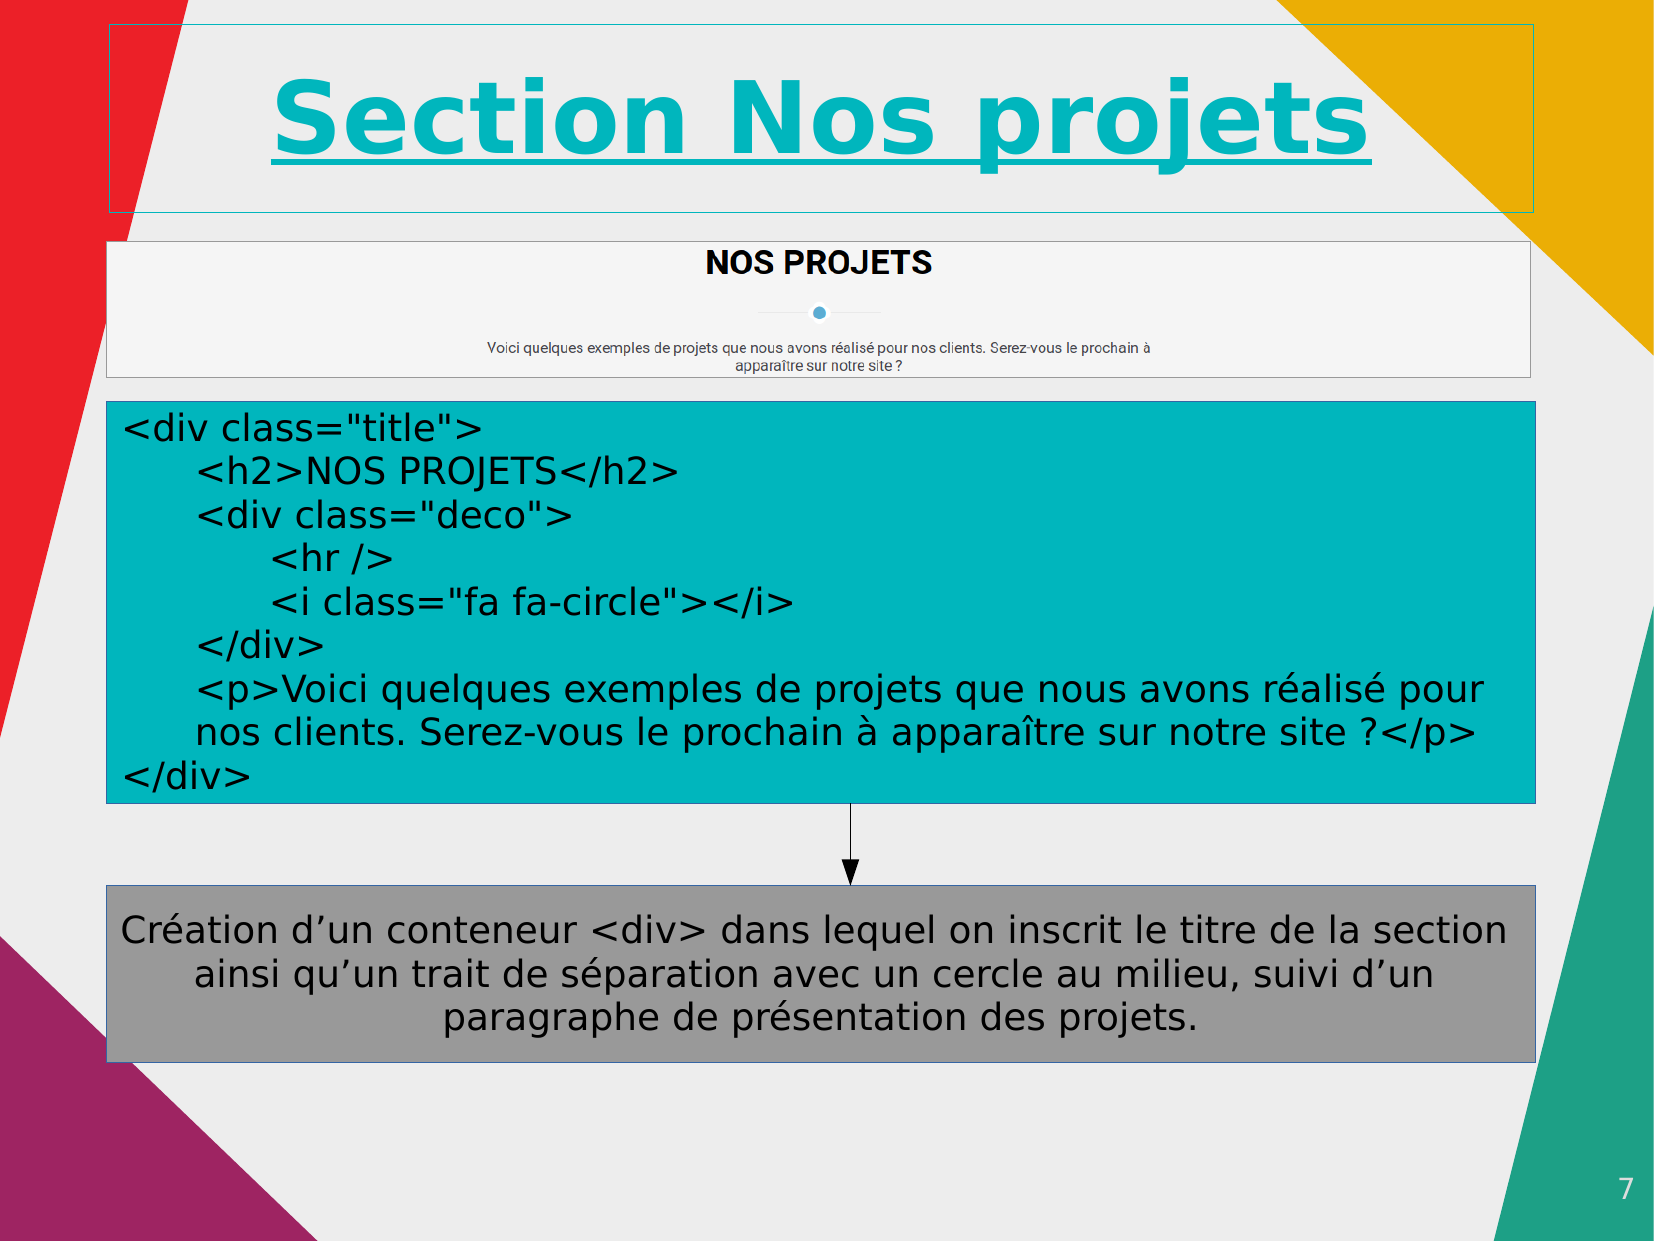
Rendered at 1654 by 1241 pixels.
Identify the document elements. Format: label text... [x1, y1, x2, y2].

text_box Création d’un conteneur <div> dans lequel on inscrit le titre de la section ainsi qu’un trait de séparation avec un cercle au milieu, suivi d’un paragraphe de présentation des projets. [106, 885, 1536, 1063]
picture [106, 241, 1531, 378]
title Section Nos projets [109, 24, 1534, 213]
text_box <div class="title"> <h2>NOS PROJETS</h2> <div class="deco"> <hr /> <i class="fa fa-circle"></i> </div> <p>Voici quelques exemples de projets que nous avons réalisé pour nos clients. Serez-vous le prochain à apparaître sur notre site ?</p> </div> [106, 401, 1536, 804]
